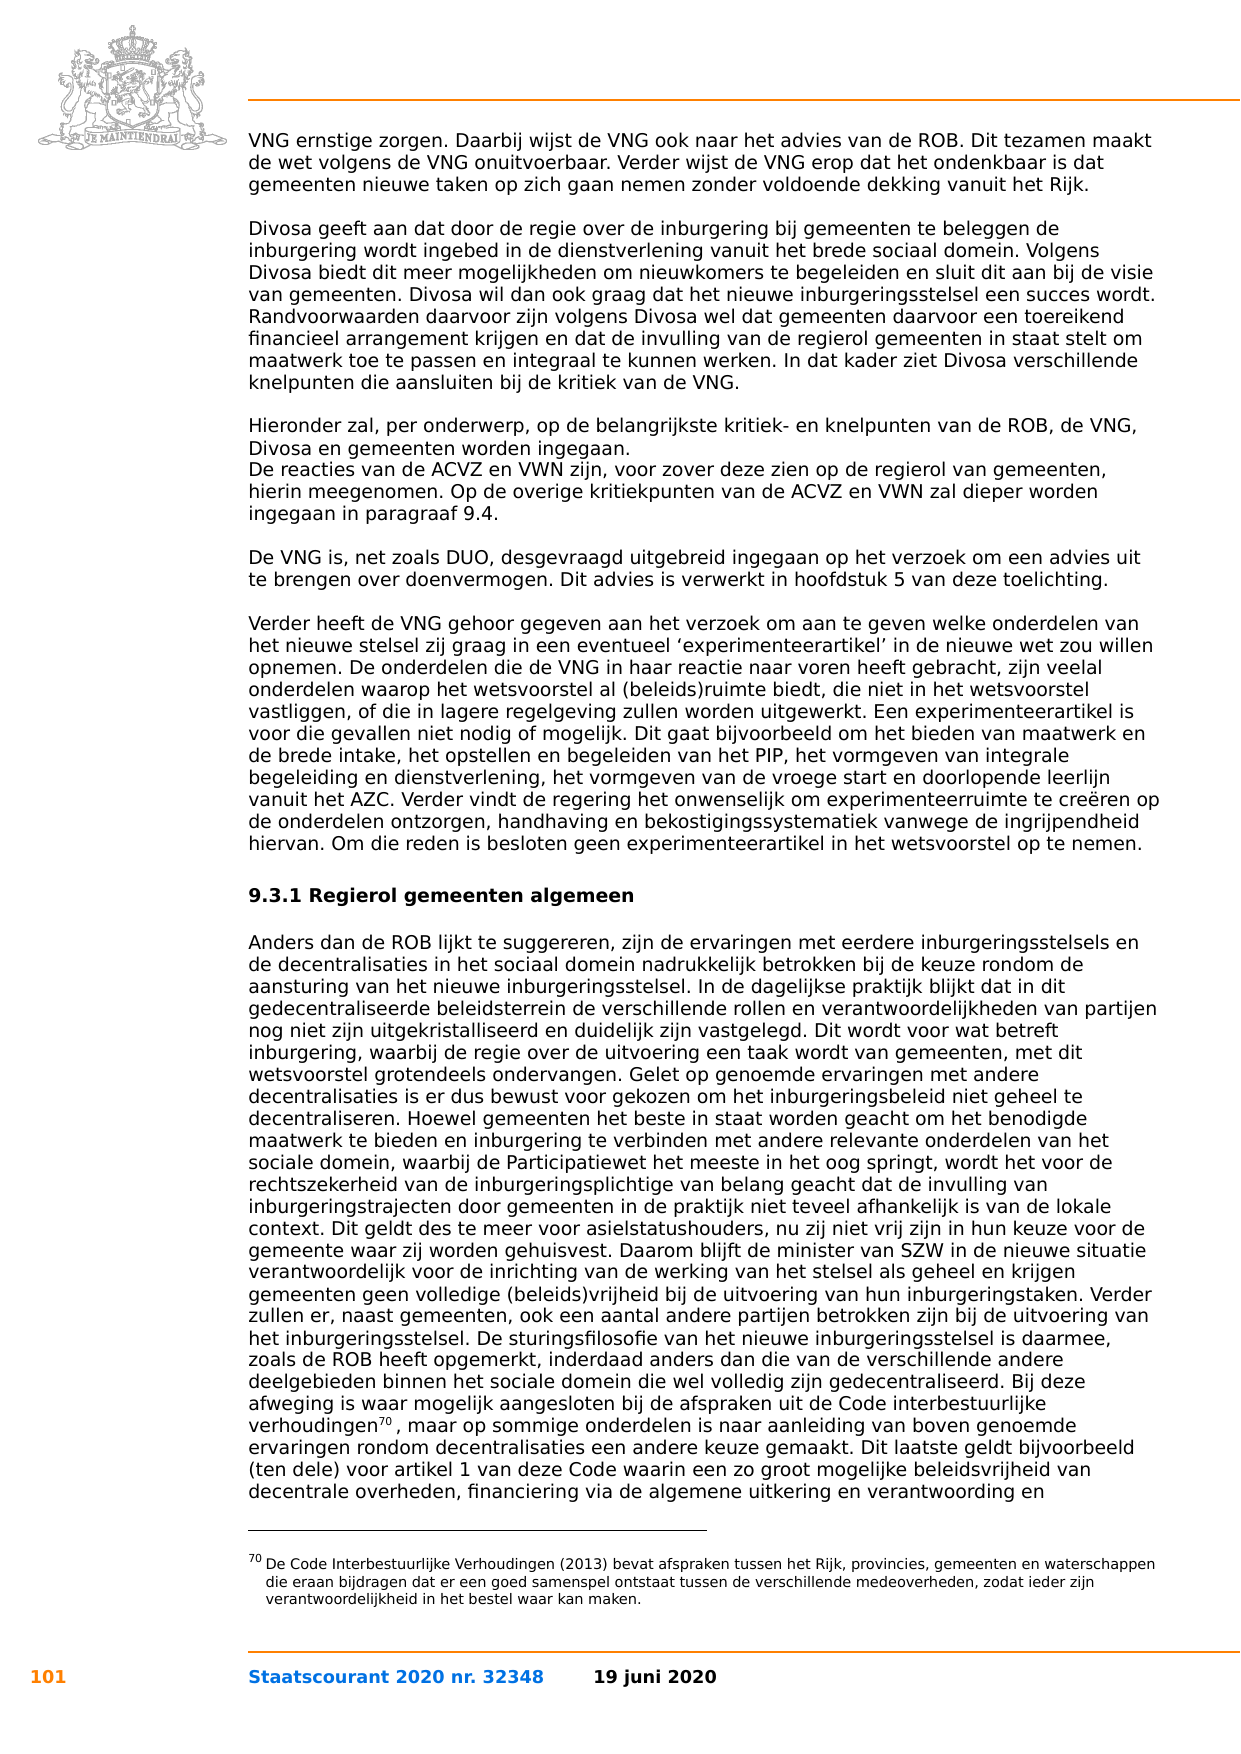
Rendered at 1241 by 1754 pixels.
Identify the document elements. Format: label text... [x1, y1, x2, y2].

text De Code Interbestuurlijke Verhoudingen (2013) bevat afspraken tussen het Rijk, provincies, gemeenten en waterschappen die eraan bijdragen dat er een goed samenspel ontstaat tussen de verschillende medeoverheden, zodat ieder zijn verantwoordelijkheid in het bestel waar kan maken. [248, 1552, 1163, 1608]
picture [38, 25, 227, 150]
text Hieronder zal, per onderwerp, op de belangrijkste kritiek- en knelpunten van de ROB, de VNG, Divosa en gemeenten worden ingegaan. [248, 415, 1163, 459]
text De VNG is, net zoals DUO, desgevraagd uitgebreid ingegaan op het verzoek om een advies uit te brengen over doenvermogen. Dit advies is verwerkt in hoofdstuk 5 van deze toelichting. [248, 547, 1163, 591]
text Divosa geeft aan dat door de regie over de inburgering bij gemeenten te beleggen de inburgering wordt ingebed in de dienstverlening vanuit het brede sociaal domein. Volgens Divosa biedt dit meer mogelijkheden om nieuwkomers te begeleiden en sluit dit aan bij de visie van gemeenten. Divosa wil dan ook graag dat het nieuwe inburgeringsstelsel een succes wordt. Randvoorwaarden daarvoor zijn volgens Divosa wel dat gemeenten daarvoor een toereikend financieel arrangement krijgen en dat de invulling van de regierol gemeenten in staat stelt om maatwerk toe te passen en integraal te kunnen werken. In dat kader ziet Divosa verschillende knelpunten die aansluiten bij de kritiek van de VNG. [248, 218, 1163, 393]
text Verder heeft de VNG gehoor gegeven aan het verzoek om aan te geven welke onderdelen van het nieuwe stelsel zij graag in een eventueel ‘experimenteerartikel’ in de nieuwe wet zou willen opnemen. De onderdelen die de VNG in haar reactie naar voren heeft gebracht, zijn veelal onderdelen waarop het wetsvoorstel al (beleids)ruimte biedt, die niet in het wetsvoorstel vastliggen, of die in lagere regelgeving zullen worden uitgewerkt. Een experimenteerartikel is voor die gevallen niet nodig of mogelijk. Dit gaat bijvoorbeeld om het bieden van maatwerk en de brede intake, het opstellen en begeleiden van het PIP, het vormgeven van integrale begeleiding en dienstverlening, het vormgeven van de vroege start en doorlopende leerlijn vanuit het AZC. Verder vindt de regering het onwenselijk om experimenteerruimte te creëren op de onderdelen ontzorgen, handhaving en bekostigingssystematiek vanwege de ingrijpendheid hiervan. Om die reden is besloten geen experimenteerartikel in het wetsvoorstel op te nemen. [248, 613, 1163, 855]
subtitle 9.3.1 Regierol gemeenten algemeen [248, 885, 1163, 907]
text VNG ernstige zorgen. Daarbij wijst de VNG ook naar het advies van de ROB. Dit tezamen maakt de wet volgens de VNG onuitvoerbaar. Verder wijst de VNG erop dat het ondenkbaar is dat gemeenten nieuwe taken op zich gaan nemen zonder voldoende dekking vanuit het Rijk. [248, 130, 1163, 196]
text De reacties van de ACVZ en VWN zijn, voor zover deze zien op de regierol van gemeenten, hierin meegenomen. Op de overige kritiekpunten van de ACVZ en VWN zal dieper worden ingegaan in paragraaf 9.4. [248, 459, 1163, 525]
text Anders dan de ROB lijkt te suggereren, zijn de ervaringen met eerdere inburgeringsstelsels en de decentralisaties in het sociaal domein nadrukkelijk betrokken bij de keuze rondom de aansturing van het nieuwe inburgeringsstelsel. In de dagelijkse praktijk blijkt dat in dit gedecentraliseerde beleidsterrein de verschillende rollen en verantwoordelijkheden van partijen nog niet zijn uitgekristalliseerd en duidelijk zijn vastgelegd. Dit wordt voor wat betreft inburgering, waarbij de regie over de uitvoering een taak wordt van gemeenten, met dit wetsvoorstel grotendeels ondervangen. Gelet op genoemde ervaringen met andere decentralisaties is er dus bewust voor gekozen om het inburgeringsbeleid niet geheel te decentraliseren. Hoewel gemeenten het beste in staat worden geacht om het benodigde maatwerk te bieden en inburgering te verbinden met andere relevante onderdelen van het sociale domein, waarbij de Participatiewet het meeste in het oog springt, wordt het voor de rechtszekerheid van de inburgeringsplichtige van belang geacht dat de invulling van inburgeringstrajecten door gemeenten in de praktijk niet teveel afhankelijk is van de lokale context. Dit geldt des te meer voor asielstatushouders, nu zij niet vrij zijn in hun keuze voor de gemeente waar zij worden gehuisvest. Daarom blijft de minister van SZW in de nieuwe situatie verantwoordelijk voor de inrichting van de werking van het stelsel als geheel en krijgen gemeenten geen volledige (beleids)vrijheid bij de uitvoering van hun inburgeringstaken. Verder zullen er, naast gemeenten, ook een aantal andere partijen betrokken zijn bij de uitvoering van het inburgeringsstelsel. De sturingsfilosofie van het nieuwe inburgeringsstelsel is daarmee, zoals de ROB heeft opgemerkt, inderdaad anders dan die van de verschillende andere deelgebieden binnen het sociale domein die wel volledig zijn gedecentraliseerd. Bij deze afweging is waar mogelijk aangesloten bij de afspraken uit de Code interbestuurlijke verhoudingen, maar op sommige onderdelen is naar aanleiding van boven genoemde ervaringen rondom decentralisaties een andere keuze gemaakt. Dit laatste geldt bijvoorbeeld (ten dele) voor artikel 1 van deze Code waarin een zo groot mogelijke beleidsvrijheid van decentrale overheden, financiering via de algemene uitkering en verantwoording en [248, 932, 1163, 1503]
